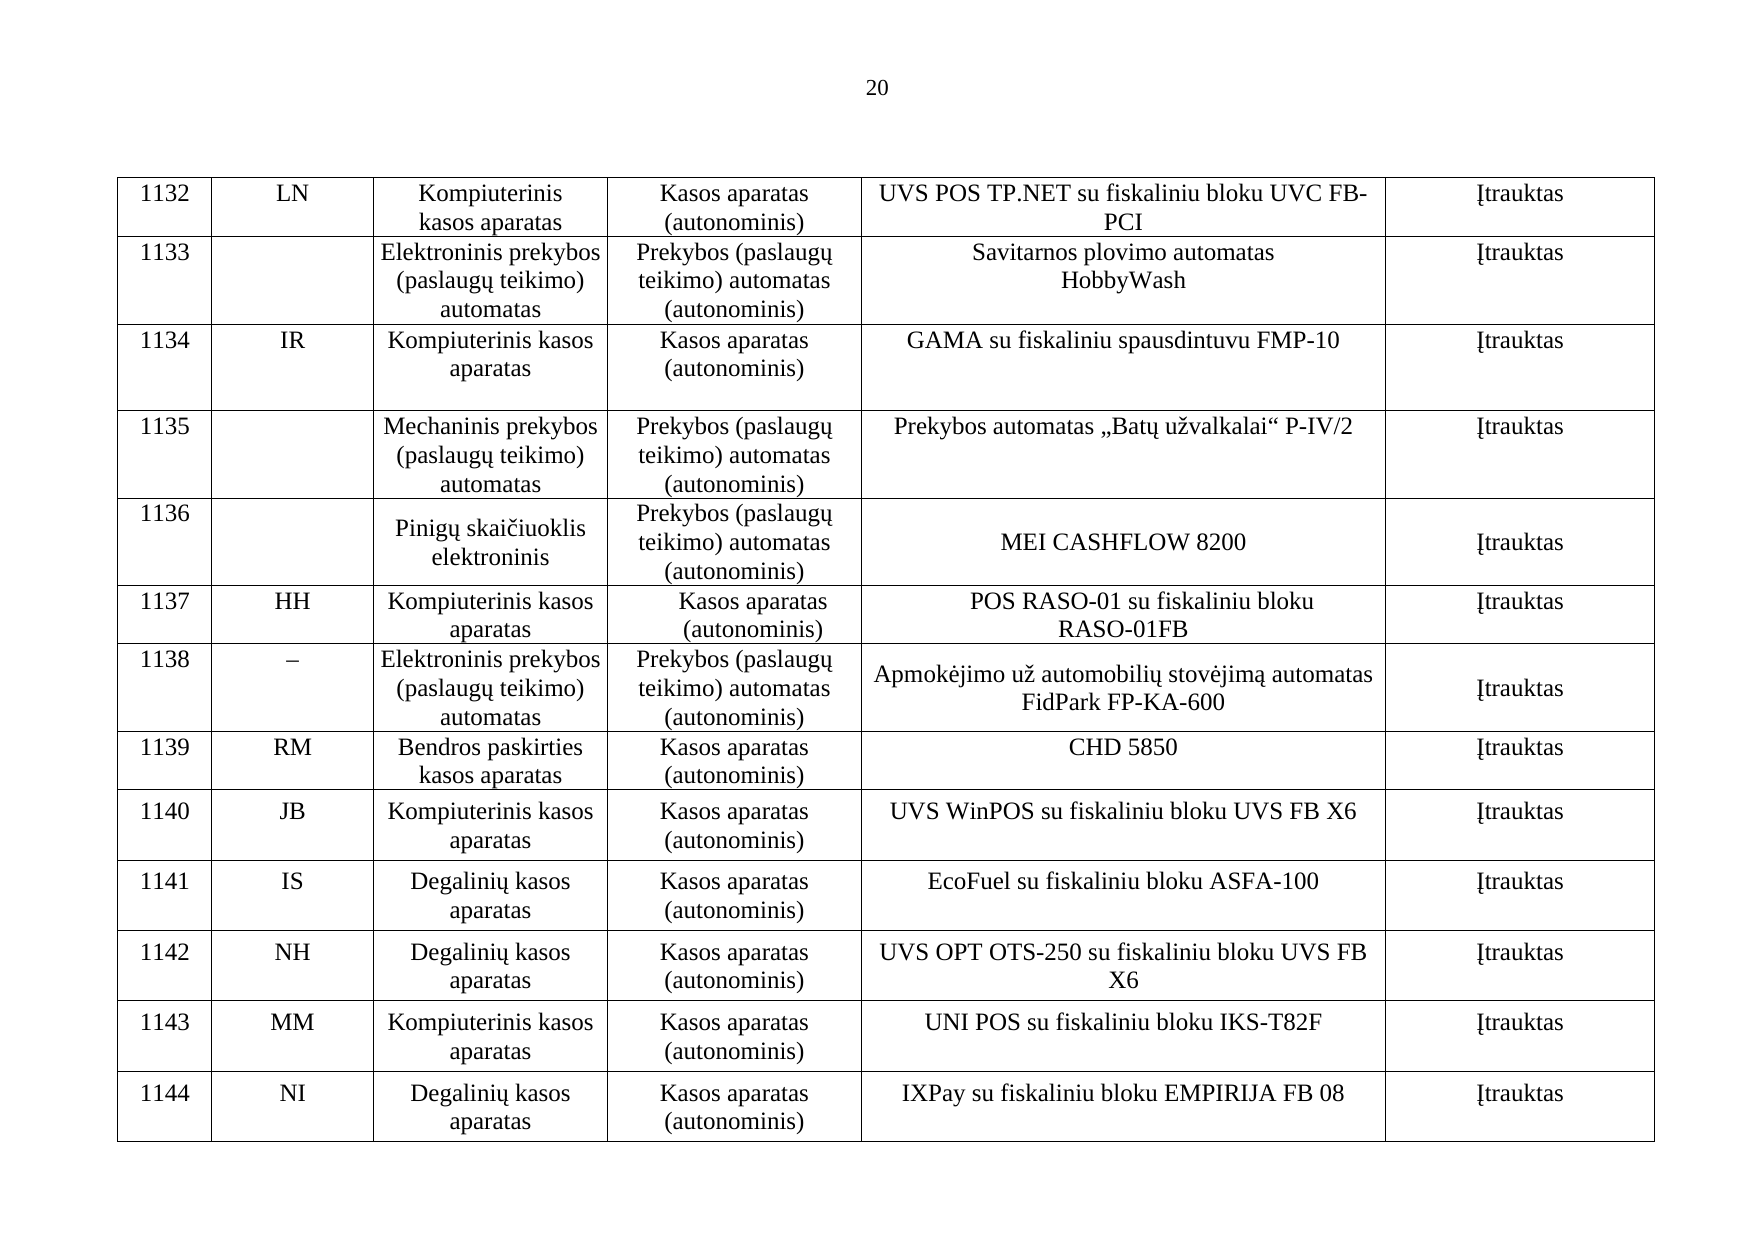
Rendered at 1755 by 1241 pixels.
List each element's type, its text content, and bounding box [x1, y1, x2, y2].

table_cell Įtrauktas [1386, 861, 1654, 930]
table_cell Elektroninis prekybos (paslaugų teikimo) automatas [374, 237, 607, 324]
table_cell Įtrauktas [1386, 586, 1654, 643]
table_cell 1136 [118, 499, 211, 585]
table_cell Bendros paskirties kasos aparatas [374, 732, 607, 789]
table_cell Prekybos (paslaugų teikimo) automatas (autonominis) [608, 411, 861, 497]
table_cell Kompiuterinis kasos aparatas [374, 790, 607, 859]
table_cell [212, 499, 373, 585]
table_cell Kasos aparatas (autonominis) [608, 178, 861, 236]
table_cell Kasos aparatas (autonominis) [608, 732, 861, 789]
table_cell [212, 237, 373, 324]
table_cell RM [212, 732, 373, 789]
table_cell Elektroninis prekybos (paslaugų teikimo) automatas [374, 644, 607, 731]
table_cell Prekybos (paslaugų teikimo) automatas (autonominis) [608, 499, 861, 585]
table_cell Kasos aparatas (autonominis) [608, 325, 861, 410]
table_cell 1139 [118, 732, 211, 789]
table_cell Kasos aparatas (autonominis) [608, 931, 861, 1000]
table_cell Kompiuterinis kasos aparatas [374, 586, 607, 643]
table_cell JB [212, 790, 373, 859]
table_cell UVS POS TP.NET su fiskaliniu bloku UVC FB-PCI [862, 178, 1385, 236]
table_cell Kasos aparatas (autonominis) [608, 790, 861, 859]
table_cell Prekybos (paslaugų teikimo) automatas (autonominis) [608, 237, 861, 324]
table_cell Kompiuterinis kasos aparatas [374, 178, 607, 236]
table_cell Įtrauktas [1386, 1072, 1654, 1141]
table_cell Įtrauktas [1386, 499, 1654, 585]
table_cell UNI POS su fiskaliniu bloku IKS-T82F [862, 1001, 1385, 1071]
table_cell POS RASO-01 su fiskaliniu bloku RASO-01FB [862, 586, 1385, 643]
table_cell 1143 [118, 1001, 211, 1071]
table_cell 1134 [118, 325, 211, 410]
table_cell LN [212, 178, 373, 236]
table_cell Degalinių kasos aparatas [374, 1072, 607, 1141]
table_cell Prekybos (paslaugų teikimo) automatas (autonominis) [608, 644, 861, 731]
table_cell Įtrauktas [1386, 411, 1654, 497]
table_cell Įtrauktas [1386, 931, 1654, 1000]
table_cell Degalinių kasos aparatas [374, 861, 607, 930]
table_cell [212, 411, 373, 497]
table_cell MEI CASHFLOW 8200 [862, 499, 1385, 585]
table_cell IS [212, 861, 373, 930]
table_cell Degalinių kasos aparatas [374, 931, 607, 1000]
table_cell Prekybos automatas „Batų užvalkalai“ P-IV/2 [862, 411, 1385, 497]
table_cell Kasos aparatas (autonominis) [608, 1072, 861, 1141]
table_cell 1137 [118, 586, 211, 643]
table_cell Savitarnos plovimo automatas HobbyWash [862, 237, 1385, 324]
table_cell GAMA su fiskaliniu spausdintuvu FMP-10 [862, 325, 1385, 410]
table_cell Kompiuterinis kasos aparatas [374, 1001, 607, 1071]
table_cell Įtrauktas [1386, 178, 1654, 236]
table_cell 1141 [118, 861, 211, 930]
table_cell Kompiuterinis kasos aparatas [374, 325, 607, 410]
table_cell Įtrauktas [1386, 644, 1654, 731]
table_cell NI [212, 1072, 373, 1141]
table_cell MM [212, 1001, 373, 1071]
table_cell Įtrauktas [1386, 237, 1654, 324]
table_cell – [212, 644, 373, 731]
table_cell 1135 [118, 411, 211, 497]
table_cell 1132 [118, 178, 211, 236]
table_cell Pinigų skaičiuoklis elektroninis [374, 499, 607, 585]
table_cell Apmokėjimo už automobilių stovėjimą automatas FidPark FP-KA-600 [862, 644, 1385, 731]
table_cell HH [212, 586, 373, 643]
table_cell EcoFuel su fiskaliniu bloku ASFA-100 [862, 861, 1385, 930]
table_cell IXPay su fiskaliniu bloku EMPIRIJA FB 08 [862, 1072, 1385, 1141]
table_cell Įtrauktas [1386, 790, 1654, 859]
table_cell CHD 5850 [862, 732, 1385, 789]
table_cell Įtrauktas [1386, 1001, 1654, 1071]
table_cell Įtrauktas [1386, 325, 1654, 410]
table_cell IR [212, 325, 373, 410]
table_cell 1138 [118, 644, 211, 731]
table_cell Kasos aparatas (autonominis) [608, 586, 861, 643]
table_cell Kasos aparatas (autonominis) [608, 1001, 861, 1071]
table_cell Įtrauktas [1386, 732, 1654, 789]
table_cell 1144 [118, 1072, 211, 1141]
table_cell Mechaninis prekybos (paslaugų teikimo) automatas [374, 411, 607, 497]
table_cell UVS OPT OTS-250 su fiskaliniu bloku UVS FB X6 [862, 931, 1385, 1000]
table_cell NH [212, 931, 373, 1000]
table_cell 1133 [118, 237, 211, 324]
table_cell 1140 [118, 790, 211, 859]
table_cell 1142 [118, 931, 211, 1000]
table_cell UVS WinPOS su fiskaliniu bloku UVS FB X6 [862, 790, 1385, 859]
table_cell Kasos aparatas (autonominis) [608, 861, 861, 930]
